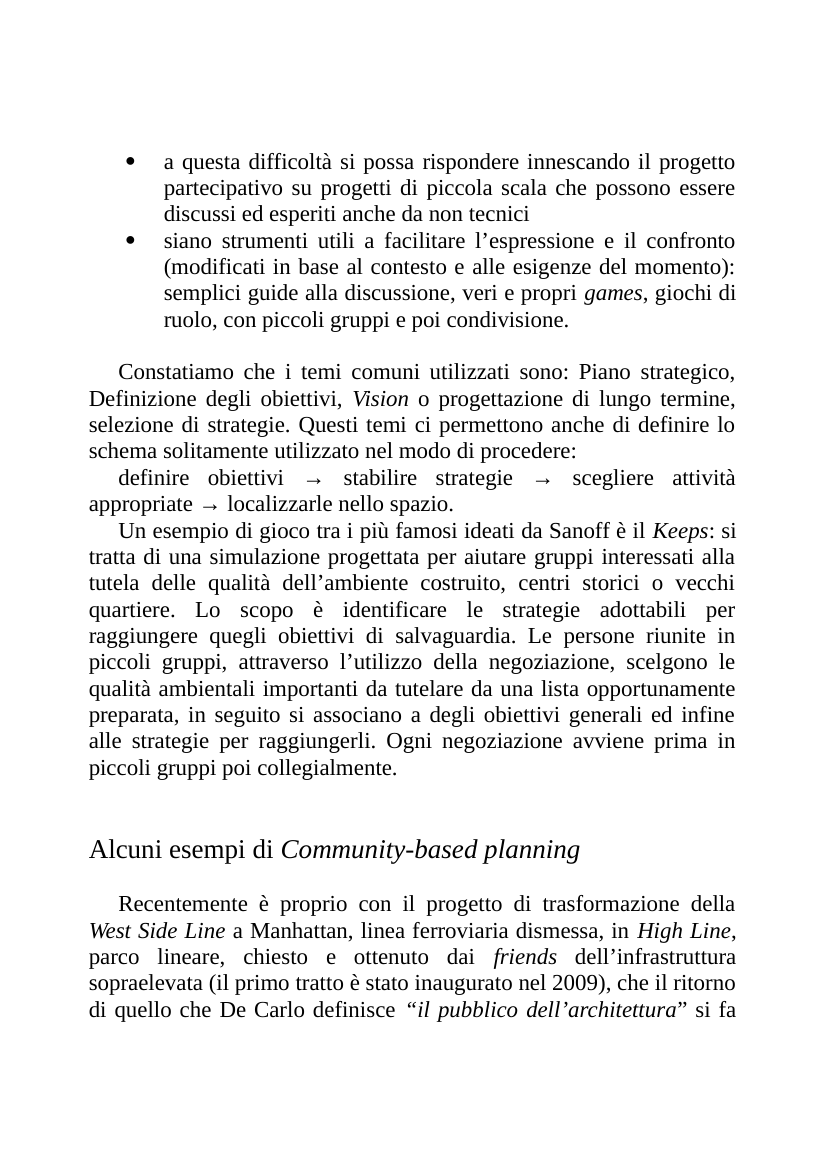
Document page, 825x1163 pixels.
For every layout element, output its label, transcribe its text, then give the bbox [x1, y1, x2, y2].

text Un esempio di gioco tra i più famosi ideati da Sanoff è il Keeps: si tratta di una simulazione progettata per aiutare gruppi interessati alla tutela delle qualità dell’ambiente costruito, centri storici o vecchi quartiere. Lo scopo è identificare le strategie adottabili per raggiungere quegli obiettivi di salvaguardia. Le persone riunite in piccoli gruppi, attraverso l’utilizzo della negoziazione, scelgono le qualità ambientali importanti da tutelare da una lista opportunamente preparata, in seguito si associano a degli obiettivi generali ed infine alle strategie per raggiungerli. Ogni negoziazione avviene prima in piccoli gruppi poi collegialmente. [88, 517, 736, 780]
text Recentemente è proprio con il progetto di trasformazione della West Side Line a Manhattan, linea ferroviaria dismessa, in High Line, parco lineare, chiesto e ottenuto dai friends dell’infrastruttura sopraelevata (il primo tratto è stato inaugurato nel 2009), che il ritorno di quello che De Carlo definisce “il pubblico dell’architettura” si fa [88, 890, 736, 1022]
subtitle Alcuni esempi di Community-based planning [88, 833, 736, 864]
text Constatiamo che i temi comuni utilizzati sono: Piano strategico, Definizione degli obiettivi, Vision o progettazione di lungo termine, selezione di strategie. Questi temi ci permettono anche di definire lo schema solitamente utilizzato nel modo di procedere: [88, 358, 736, 464]
text definire obiettivi → stabilire strategie → scegliere attività appropriate → localizzarle nello spazio. [88, 464, 736, 517]
list siano strumenti utili a facilitare l’espressione e il confronto (modificati in base al contesto e alle esigenze del momento): semplici guide alla discussione, veri e propri games, giochi di ruolo, con piccoli gruppi e poi condivisione. [126, 227, 736, 332]
list a questa difficoltà si possa rispondere innescando il progetto partecipativo su progetti di piccola scala che possono essere discussi ed esperiti anche da non tecnici [126, 148, 736, 227]
